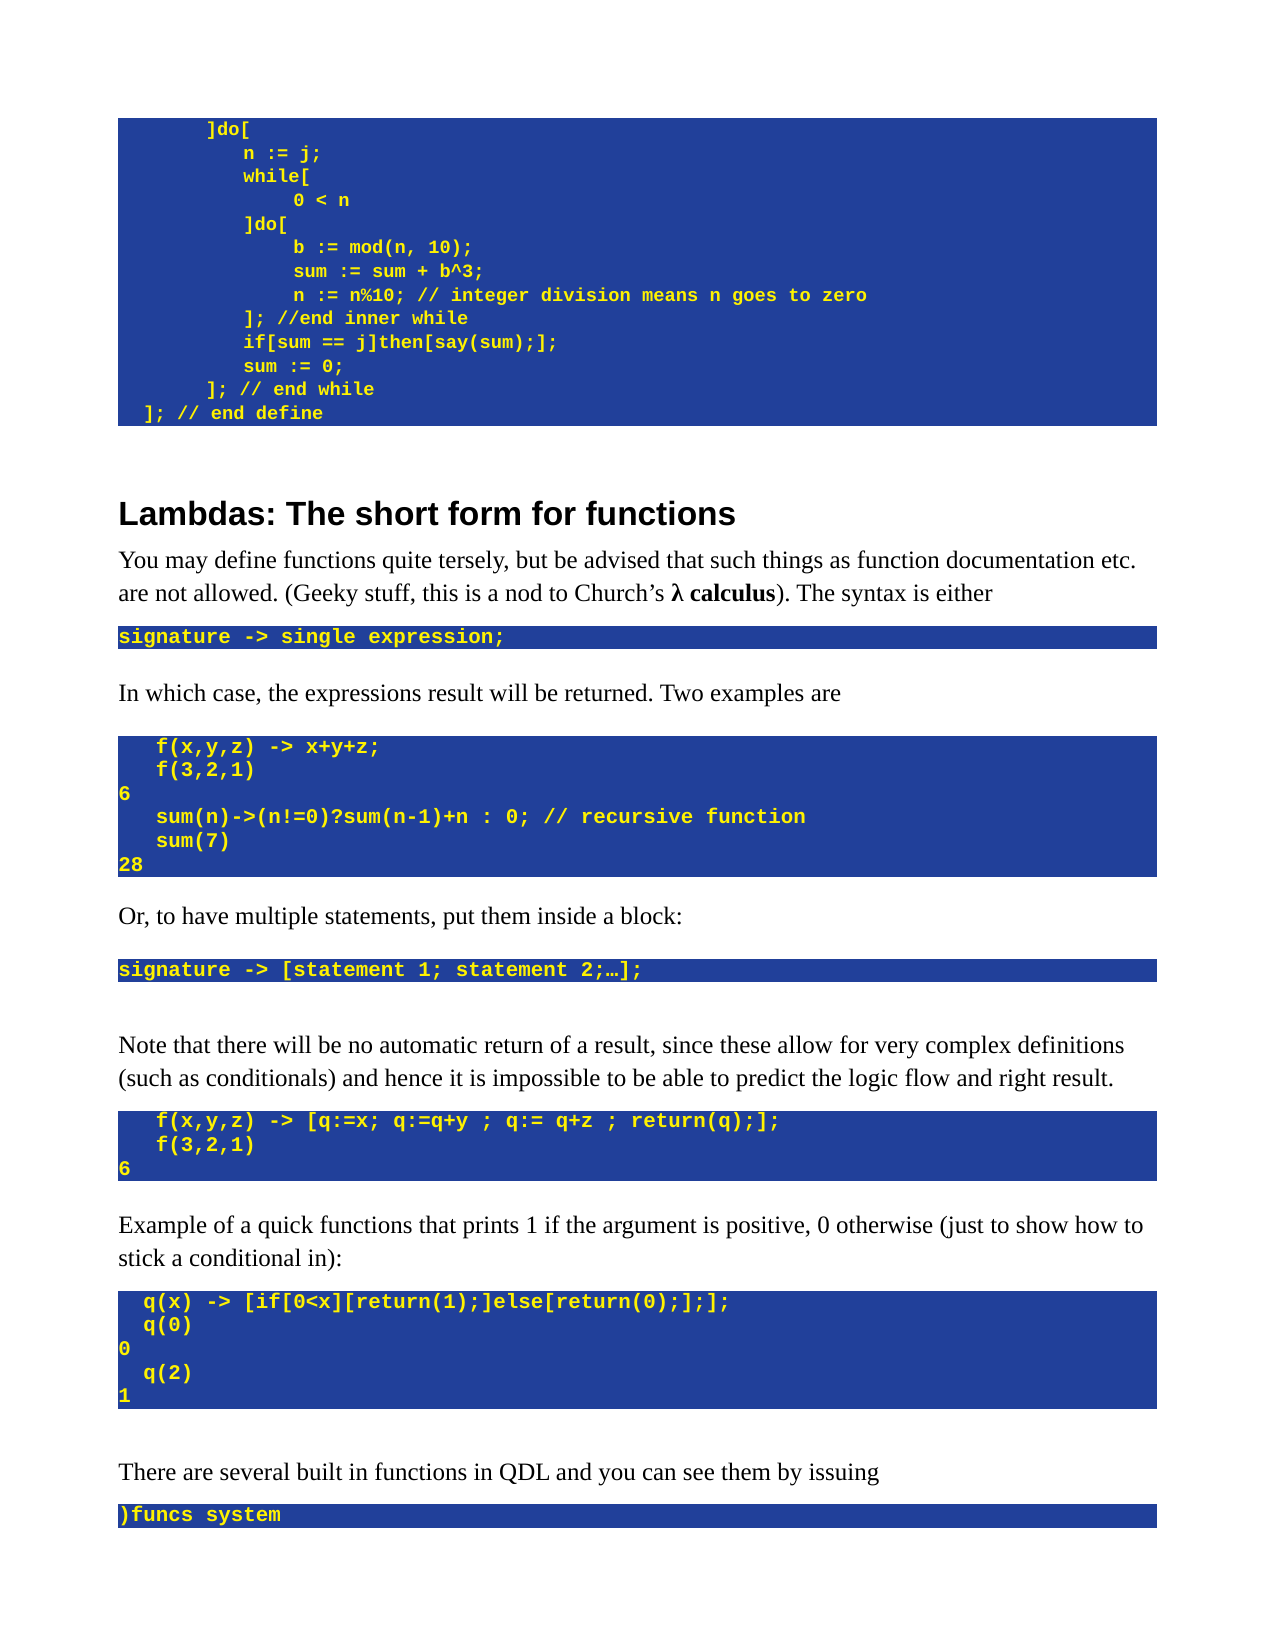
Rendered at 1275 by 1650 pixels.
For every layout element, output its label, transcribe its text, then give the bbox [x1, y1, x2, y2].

text ]; // end while [118, 378, 1157, 402]
text Example of a quick functions that prints 1 if the argument is positive, 0 otherwise (just to show how to stick a conditional in): [118, 1210, 1157, 1272]
text signature -> [statement 1; statement 2;…]; [118, 959, 1157, 982]
text 0 [118, 1338, 1157, 1362]
text if[sum == j]then[say(sum);]; [118, 331, 1157, 354]
text f(3,2,1) [118, 759, 1157, 783]
text n := n%10; // integer division means n goes to zero [118, 284, 1157, 307]
text ]do[ [118, 118, 1157, 142]
text f(x,y,z) -> x+y+z; [118, 736, 1157, 759]
text b := mod(n, 10); [118, 236, 1157, 260]
text )funcs system [118, 1504, 1157, 1528]
text sum(7) [118, 830, 1157, 854]
text 28 [118, 854, 1157, 877]
text You may define functions quite tersely, but be advised that such things as function documentation etc. are not allowed. (Geeky stuff, this is a nod to Church’s λ calculus). The syntax is either [118, 545, 1157, 607]
text 6 [118, 1158, 1157, 1181]
text n := j; [118, 142, 1157, 165]
text signature -> single expression; [118, 626, 1157, 649]
text ]; //end inner while [118, 307, 1157, 331]
text ]do[ [118, 213, 1157, 236]
text 0 < n [118, 189, 1157, 213]
text sum := 0; [118, 354, 1157, 378]
text q(0) [118, 1314, 1157, 1338]
text 1 [118, 1385, 1157, 1409]
text In which case, the expressions result will be returned. Two examples are [118, 678, 1157, 707]
text q(2) [118, 1362, 1157, 1385]
text f(3,2,1) [118, 1134, 1157, 1158]
text There are several built in functions in QDL and you can see them by issuing [118, 1457, 1157, 1485]
subtitle Lambdas: The short form for functions [118, 494, 1157, 533]
text while[ [118, 165, 1157, 189]
text Or, to have multiple statements, put them inside a block: [118, 901, 1157, 930]
text f(x,y,z) -> [q:=x; q:=q+y ; q:= q+z ; return(q);]; [118, 1111, 1157, 1134]
text q(x) -> [if[0<x][return(1);]else[return(0);];]; [118, 1291, 1157, 1314]
text sum := sum + b^3; [118, 260, 1157, 284]
text ]; // end define [118, 402, 1157, 426]
text sum(n)->(n!=0)?sum(n-1)+n : 0; // recursive function [118, 807, 1157, 830]
text 6 [118, 783, 1157, 807]
text Note that there will be no automatic return of a result, since these allow for very complex definitions (such as conditionals) and hence it is impossible to be able to predict the logic flow and right result. [118, 1030, 1157, 1092]
